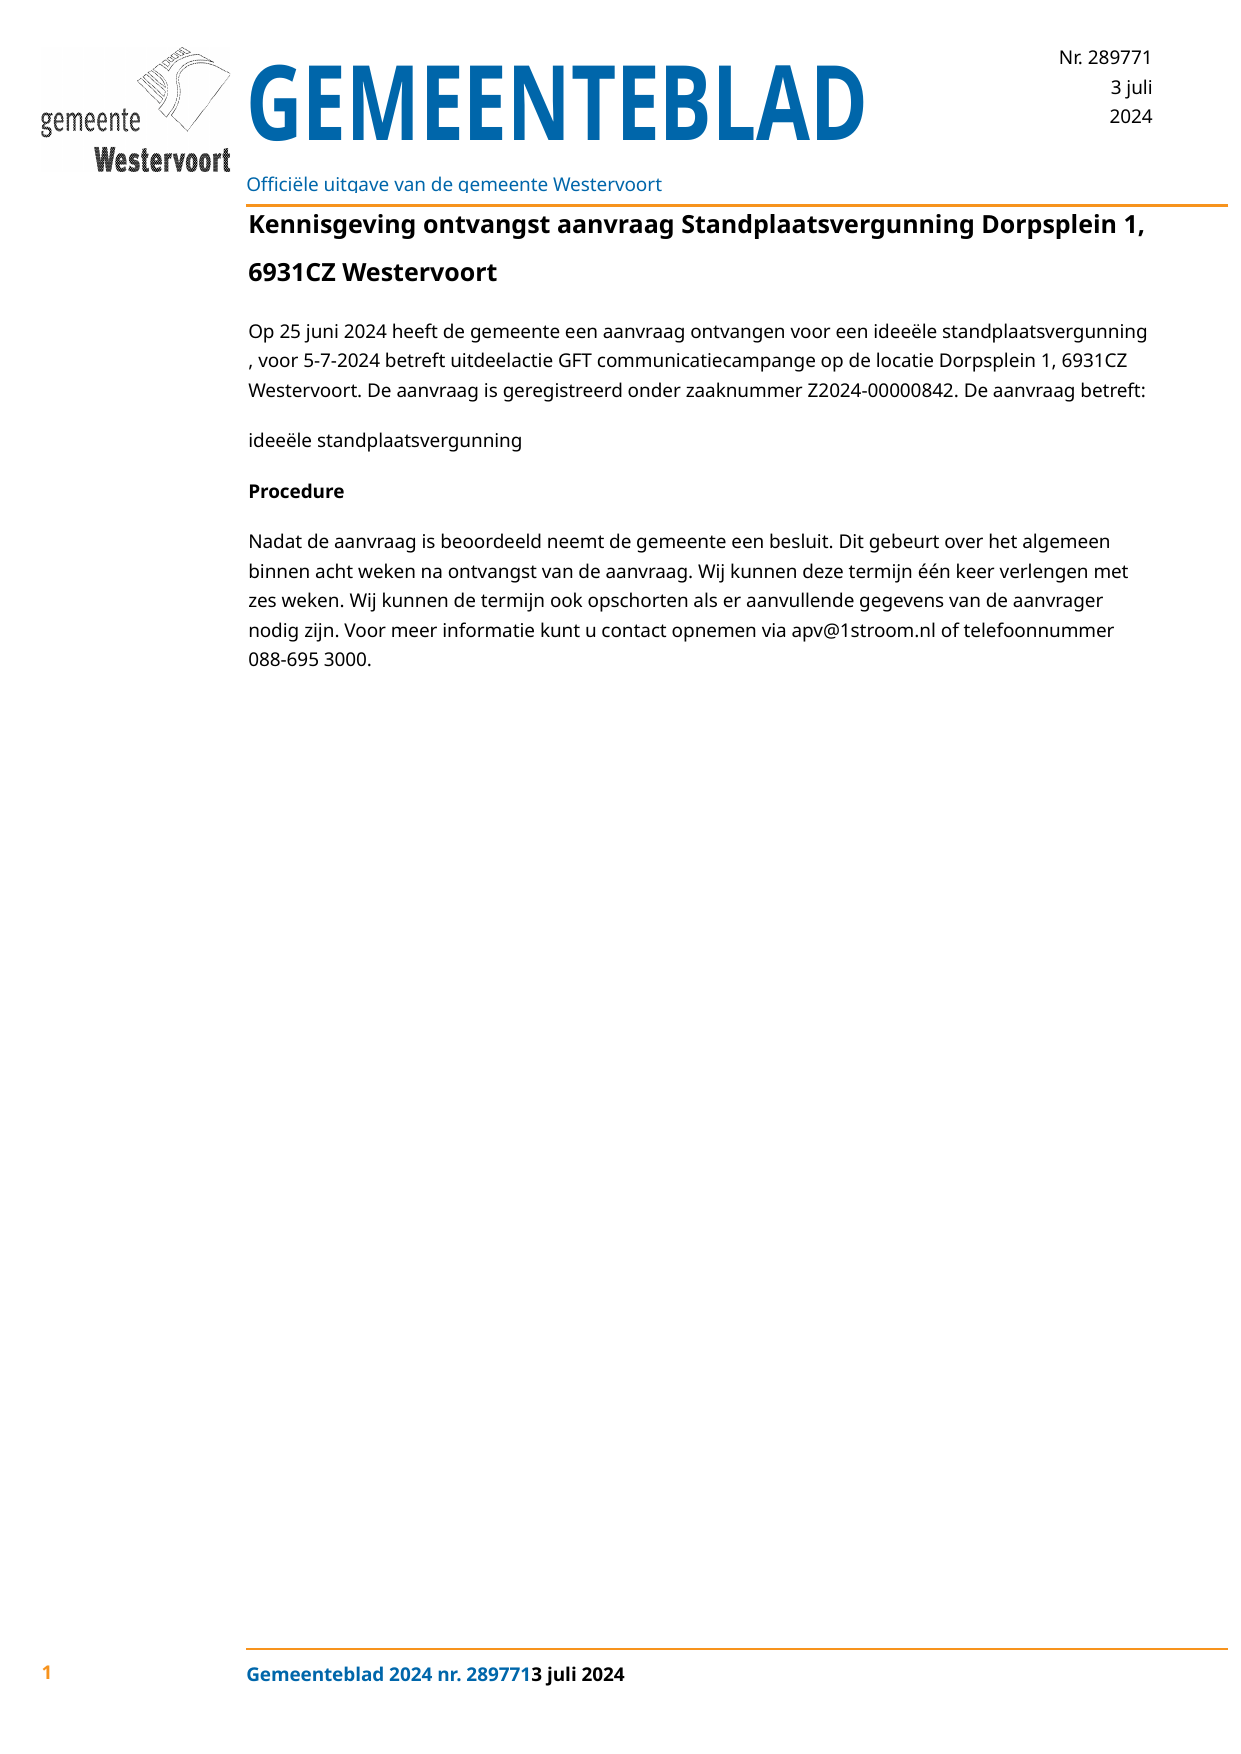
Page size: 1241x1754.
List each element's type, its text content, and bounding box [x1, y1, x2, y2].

text Nadat de aanvraag is beoordeeld neemt de gemeente een besluit. Dit gebeurt over het algemeen binnen acht weken na ontvangst van de aanvraag. Wij kunnen deze termijn één keer verlengen met zes weken. Wij kunnen de termijn ook opschorten als er aanvullende gegevens van de aanvrager nodig zijn. Voor meer informatie kunt u contact opnemen via apv@1stroom.nl of telefoonnummer 088-695 3000. [248, 528, 1152, 672]
text Procedure [248, 478, 1152, 504]
text Kennisgeving ontvangst aanvraag Standplaatsvergunning Dorpsplein 1, 6931CZ Westervoort [248, 207, 1152, 288]
text ideeële standplaatsvergunning [248, 427, 1152, 453]
picture [41, 47, 231, 172]
text Op 25 juni 2024 heeft de gemeente een aanvraag ontvangen voor een ideeële standplaatsvergunning , voor 5-7-2024 betreft uitdeelactie GFT communicatiecampange op de locatie Dorpsplein 1, 6931CZ Westervoort. De aanvraag is geregistreerd onder zaaknummer Z2024-00000842. De aanvraag betreft: [248, 318, 1152, 403]
